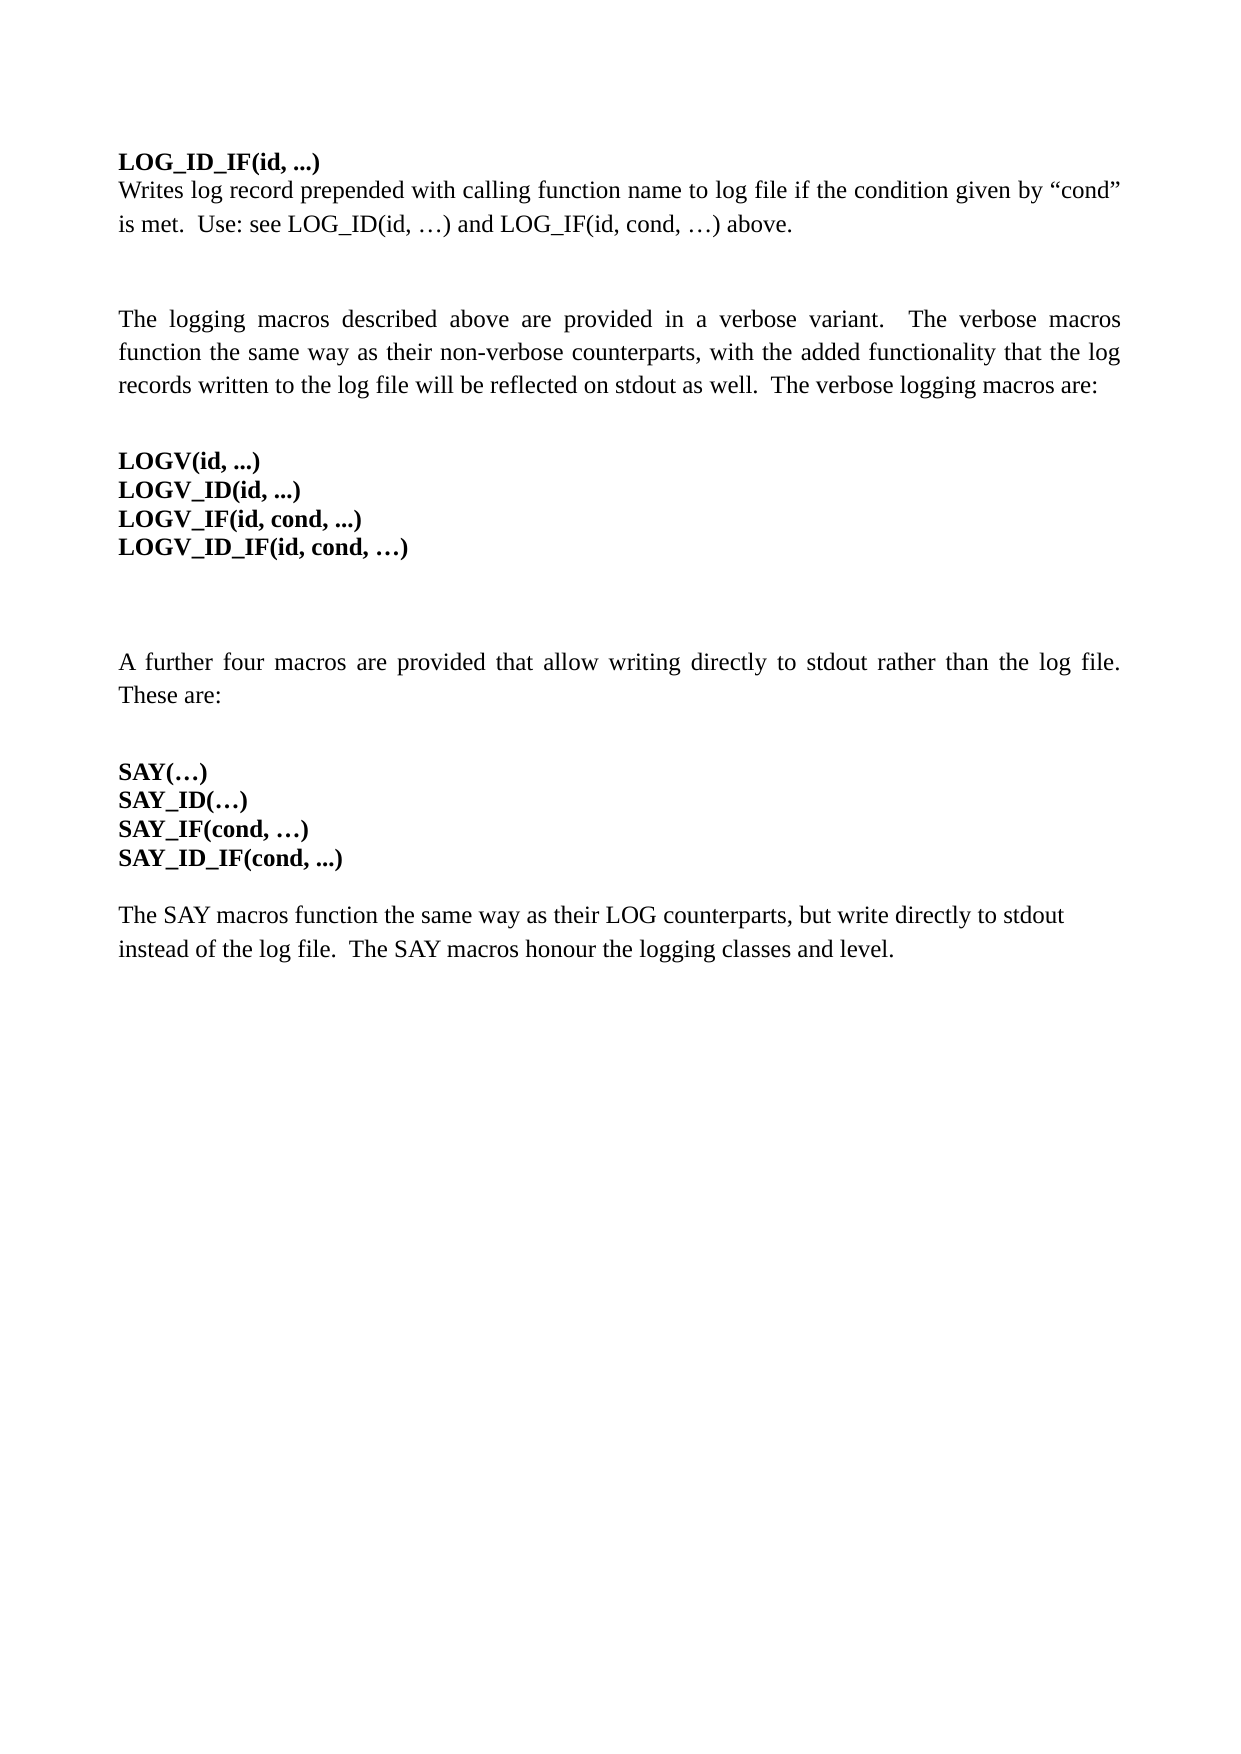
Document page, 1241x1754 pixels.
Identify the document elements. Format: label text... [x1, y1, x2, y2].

text The logging macros described above are provided in a verbose variant. The verbose macros function the same way as their non-verbose counterparts, with the added functionality that the log records written to the log file will be reflected on stdout as well. The verbose logging macros are: [118, 304, 1122, 399]
text LOGV_ID(id, ...) [118, 475, 1122, 504]
text SAY_ID_IF(cond, ...) [118, 843, 1122, 872]
text LOGV_IF(id, cond, ...) [118, 504, 1122, 532]
text A further four macros are provided that allow writing directly to stdout rather than the log file. These are: [118, 647, 1122, 709]
text SAY_ID(…) [118, 786, 1122, 814]
text SAY(…) [118, 757, 1122, 786]
text LOGV_ID_IF(id, cond, …) [118, 532, 1122, 561]
text LOG_ID_IF(id, ...) [118, 147, 1122, 176]
text The SAY macros function the same way as their LOG counterparts, but write directly to stdout instead of the log file. The SAY macros honour the logging classes and level. [118, 901, 1122, 962]
text LOGV(id, ...) [118, 446, 1122, 475]
text SAY_IF(cond, …) [118, 814, 1122, 843]
text Writes log record prepended with calling function name to log file if the condition given by “cond” is met. Use: see LOG_ID(id, …) and LOG_IF(id, cond, …) above. [118, 176, 1122, 237]
